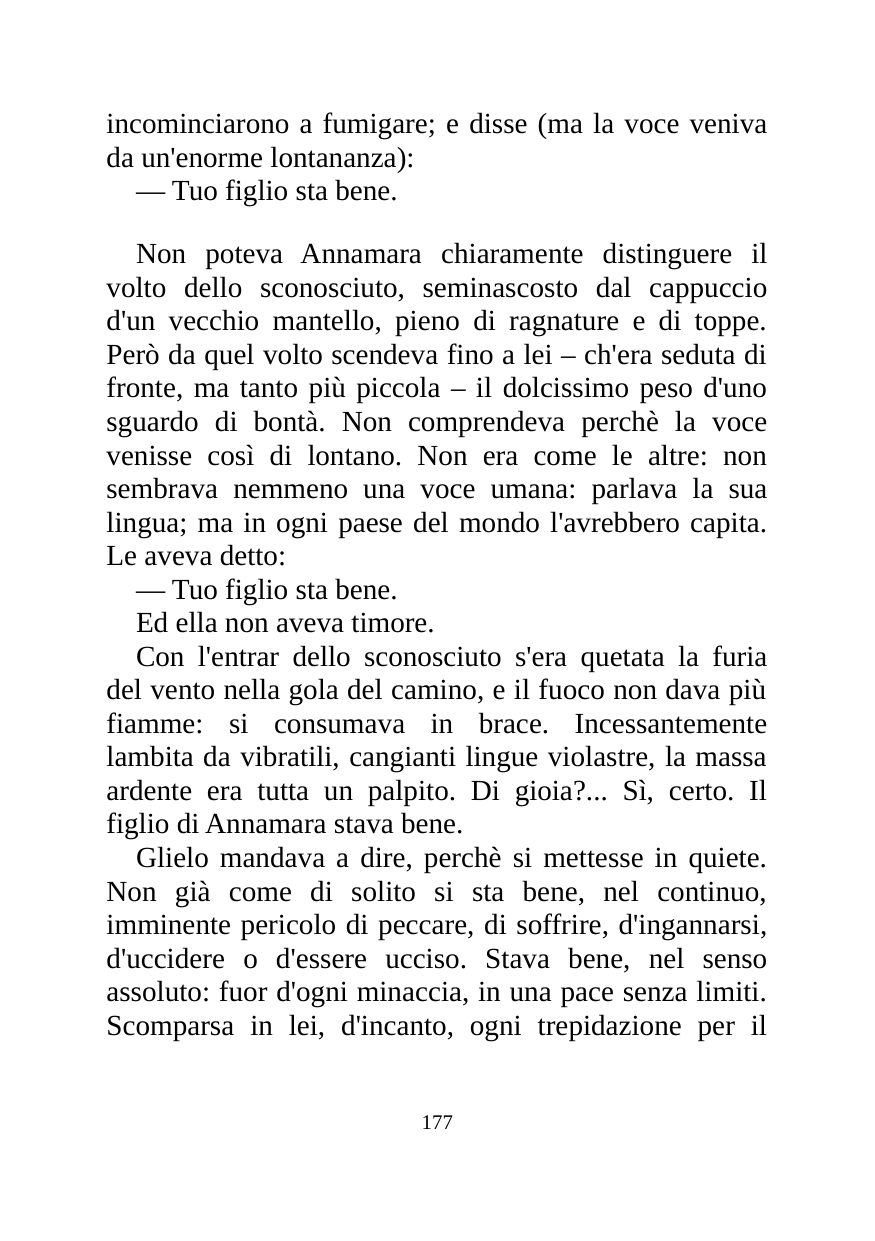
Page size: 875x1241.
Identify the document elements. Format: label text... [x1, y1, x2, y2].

text — Tuo figlio sta bene. [106, 572, 768, 605]
text Ed ella non aveva timore. [106, 605, 768, 639]
text incominciarono a fumigare; e disse (ma la voce veniva da un'enorme lontananza): [106, 106, 768, 173]
text Non poteva Annamara chiaramente distinguere il volto dello sconosciuto, seminascosto dal cappuccio d'un vecchio mantello, pieno di ragnature e di toppe. Però da quel volto scendeva fino a lei – ch'era seduta di fronte, ma tanto più piccola – il dolcissimo peso d'uno sguardo di bontà. Non comprendeva perchè la voce venisse così di lontano. Non era come le altre: non sembrava nemmeno una voce umana: parlava la sua lingua; ma in ogni paese del mondo l'avrebbero capita. Le aveva detto: [106, 236, 768, 572]
text Con l'entrar dello sconosciuto s'era quetata la furia del vento nella gola del camino, e il fuoco non dava più fiamme: si consumava in brace. Incessantemente lambita da vibratili, cangianti lingue violastre, la massa ardente era tutta un palpito. Di gioia?... Sì, certo. Il figlio di Annamara stava bene. [106, 639, 768, 840]
text — Tuo figlio sta bene. [106, 173, 768, 207]
text Glielo mandava a dire, perchè si mettesse in quiete. Non già come di solito si sta bene, nel continuo, imminente pericolo di peccare, di soffrire, d'ingannarsi, d'uccidere o d'essere ucciso. Stava bene, nel senso assoluto: fuor d'ogni minaccia, in una pace senza limiti. Scomparsa in lei, d'incanto, ogni trepidazione per il [106, 840, 768, 1041]
